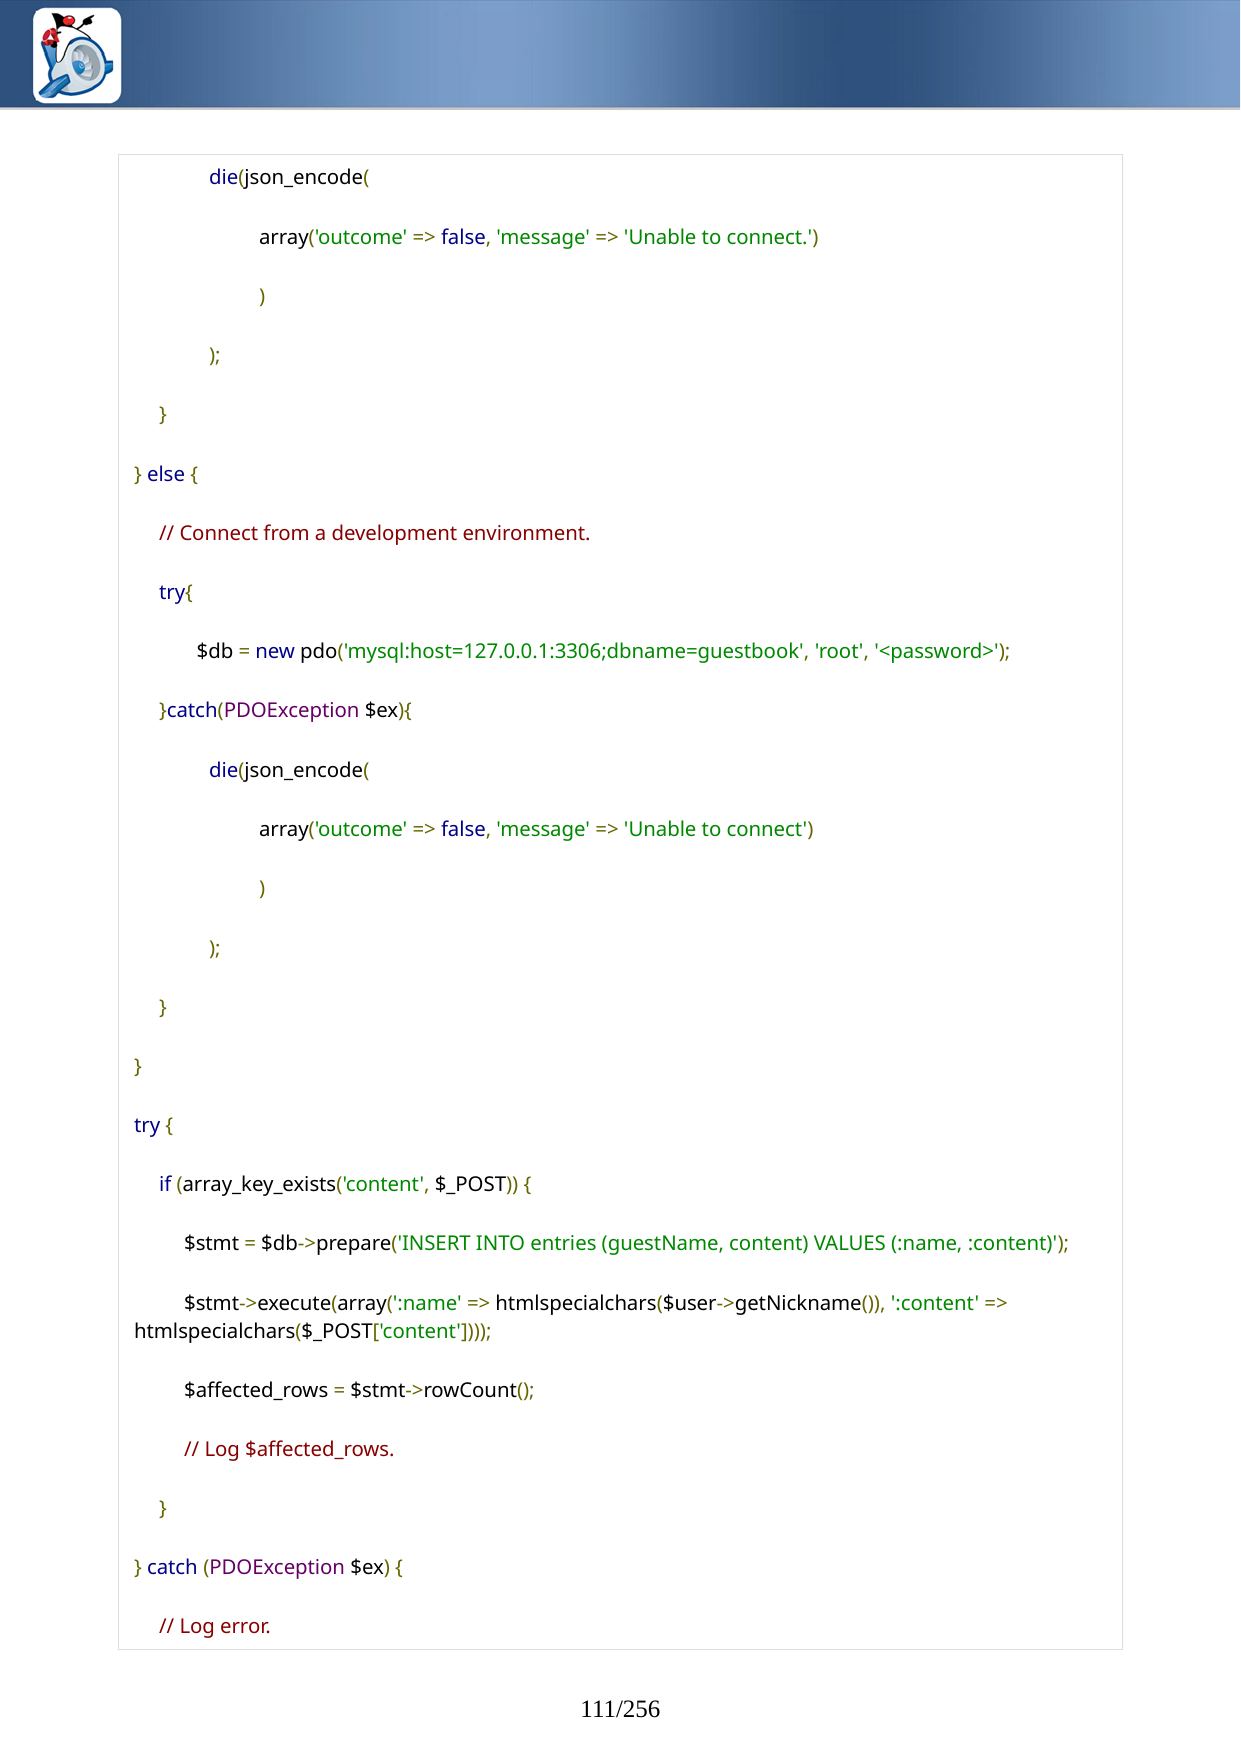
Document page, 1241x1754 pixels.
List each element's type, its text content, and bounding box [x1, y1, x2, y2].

text $db = new pdo('mysql:host=127.0.0.1:3306;dbname=guestbook', 'root', '<password>'); [119, 627, 1122, 665]
text array('outcome' => false, 'message' => 'Unable to connect.') [119, 213, 1122, 250]
text ) [119, 272, 1122, 309]
text array('outcome' => false, 'message' => 'Unable to connect') [119, 805, 1122, 843]
text ); [119, 924, 1122, 961]
text die(json_encode( [119, 746, 1122, 783]
text // Log error. [119, 1602, 1122, 1649]
text } else { [119, 450, 1122, 487]
text } [119, 391, 1122, 428]
text $affected_rows = $stmt->rowCount(); [119, 1366, 1122, 1403]
text try { [119, 1101, 1122, 1138]
text die(json_encode( [119, 155, 1122, 191]
text } [119, 983, 1122, 1021]
text try{ [119, 568, 1122, 606]
text // Log $affected_rows. [119, 1425, 1122, 1462]
text $stmt->execute(array(':name' => htmlspecialchars($user->getNickname()), ':content' => htmlspecialchars($_POST['content']))); [119, 1279, 1122, 1344]
text ) [119, 864, 1122, 902]
text } [119, 1484, 1122, 1522]
text $stmt = $db->prepare('INSERT INTO entries (guestName, content) VALUES (:name, :content)'); [119, 1219, 1122, 1257]
text }catch(PDOException $ex){ [119, 687, 1122, 724]
text } [119, 1042, 1122, 1079]
text ); [119, 331, 1122, 369]
text } catch (PDOException $ex) { [119, 1543, 1122, 1581]
picture [0, 0, 1241, 110]
text if (array_key_exists('content', $_POST)) { [119, 1160, 1122, 1198]
text // Connect from a development environment. [119, 509, 1122, 546]
